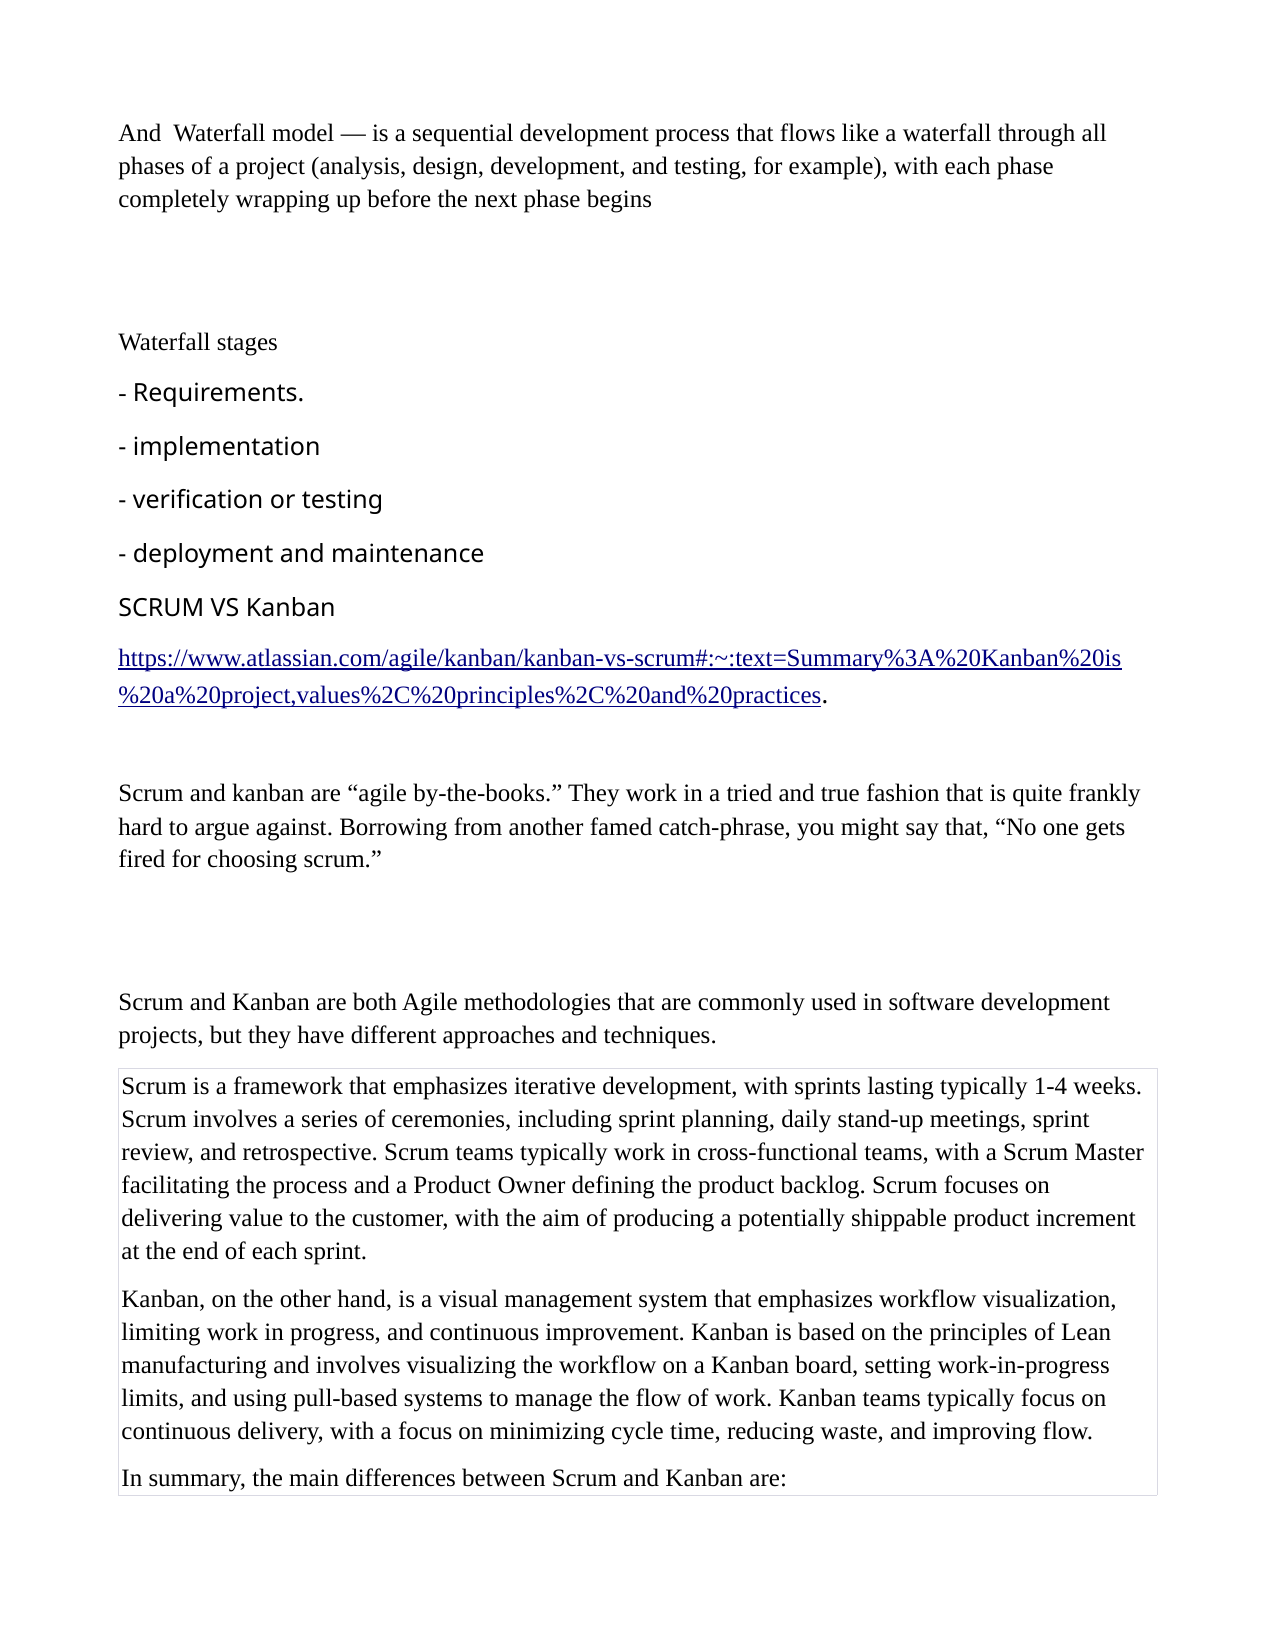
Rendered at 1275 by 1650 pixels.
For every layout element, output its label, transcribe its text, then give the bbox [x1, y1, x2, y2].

text SCRUM VS Kanban [118, 589, 1157, 624]
text - Requirements. [118, 374, 1157, 409]
text Scrum and kanban are “agile by-the-books.” They work in a tried and true fashion that is quite frankly hard to argue against. Borrowing from another famed catch-phrase, you might say that, “No one gets fired for choosing scrum.” [118, 778, 1157, 873]
text - implementation [118, 428, 1157, 462]
text https://www.atlassian.com/agile/kanban/kanban-vs-scrum#:~:text=Summary%3A%20Kanban%20is%20a%20project,values%2C%20principles%2C%20and%20practices. [118, 643, 1157, 711]
text And Waterfall model — is a sequential development process that flows like a waterfall through all phases of a project (analysis, design, development, and testing, for example), with each phase completely wrapping up before the next phase begins [118, 118, 1157, 213]
text - verification or testing [118, 482, 1157, 516]
text Scrum is a framework that emphasizes iterative development, with sprints lasting typically 1-4 weeks. Scrum involves a series of ceremonies, including sprint planning, daily stand-up meetings, sprint review, and retrospective. Scrum teams typically work in cross-functional teams, with a Scrum Master facilitating the process and a Product Owner defining the product backlog. Scrum focuses on delivering value to the customer, with the aim of producing a potentially shippable product increment at the end of each sprint. [119, 1069, 1157, 1265]
text Scrum and Kanban are both Agile methodologies that are commonly used in software development projects, but they have different approaches and techniques. [118, 987, 1157, 1049]
text Kanban, on the other hand, is a visual management system that emphasizes workflow visualization, limiting work in progress, and continuous improvement. Kanban is based on the principles of Lean manufacturing and involves visualizing the workflow on a Kanban board, setting work-in-progress limits, and using pull-based systems to manage the flow of work. Kanban teams typically focus on continuous delivery, with a focus on minimizing cycle time, reducing waste, and improving flow. [119, 1281, 1157, 1444]
text In summary, the main differences between Scrum and Kanban are: [119, 1460, 1157, 1495]
text - deployment and maintenance [118, 536, 1157, 570]
text Waterfall stages [118, 327, 1157, 356]
